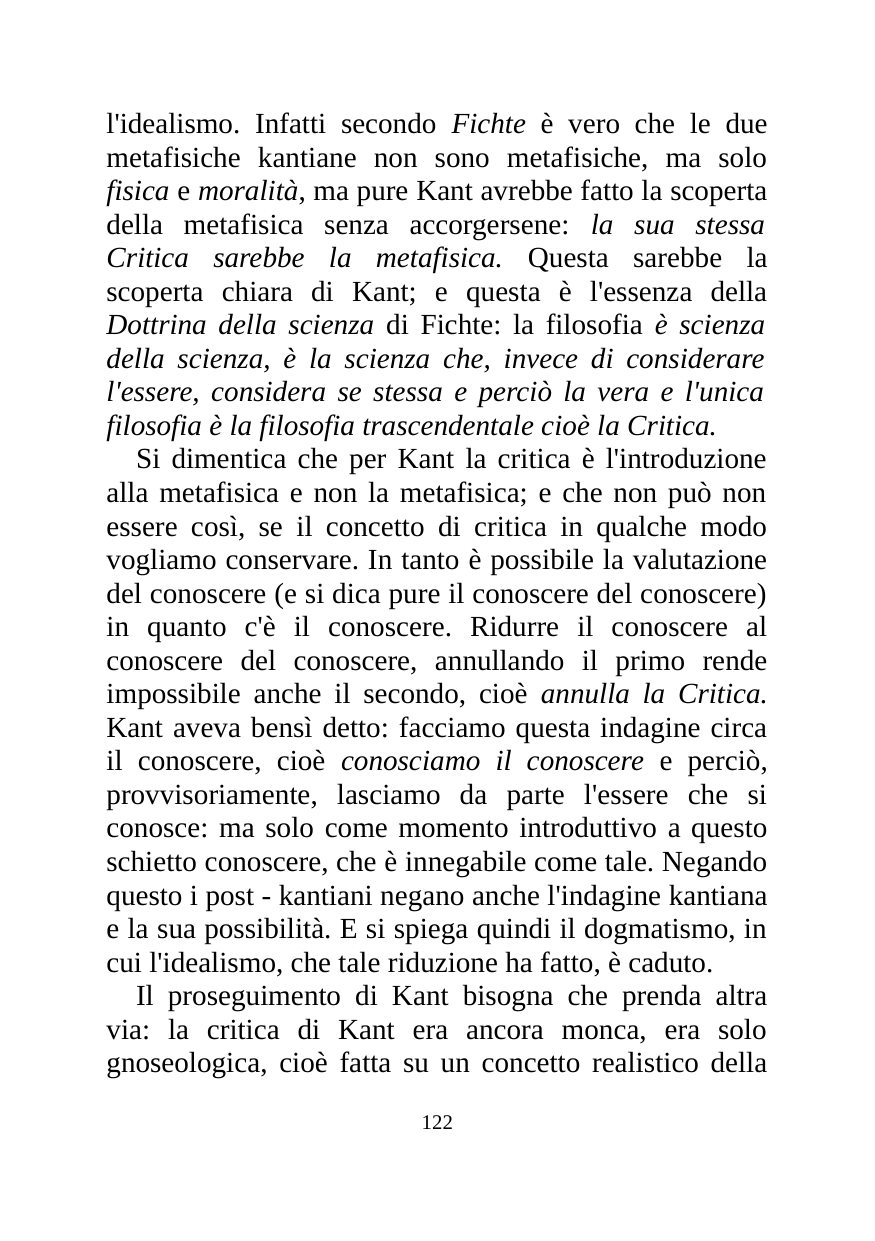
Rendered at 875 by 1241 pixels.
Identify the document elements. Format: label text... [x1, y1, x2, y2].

text Il proseguimento di Kant bisogna che prenda altra via: la critica di Kant era ancora monca, era solo gnoseologica, cioè fatta su un concetto realistico della [106, 978, 768, 1079]
text Si dimentica che per Kant la critica è l'introduzione alla metafisica e non la metafisica; e che non può non essere così, se il concetto di critica in qualche modo vogliamo conservare. In tanto è possibile la valutazione del conoscere (e si dica pure il conoscere del conoscere) in quanto c'è il conoscere. Ridurre il conoscere al conoscere del conoscere, annullando il primo rende impossibile anche il secondo, cioè annulla la Critica. Kant aveva bensì detto: facciamo questa indagine circa il conoscere, cioè conosciamo il conoscere e perciò, provvisoriamente, lasciamo da parte l'essere che si conosce: ma solo come momento introduttivo a questo schietto conoscere, che è innegabile come tale. Negando questo i post - kantiani negano anche l'indagine kantiana e la sua possibilità. E si spiega quindi il dogmatismo, in cui l'idealismo, che tale riduzione ha fatto, è caduto. [106, 442, 768, 978]
text l'idealismo. Infatti secondo Fichte è vero che le due metafisiche kantiane non sono metafisiche, ma solo fisica e moralità, ma pure Kant avrebbe fatto la scoperta della metafisica senza accorgersene: la sua stessa Critica sarebbe la metafisica. Questa sarebbe la scoperta chiara di Kant; e questa è l'essenza della Dottrina della scienza di Fichte: la filosofia è scienza della scienza, è la scienza che, invece di considerare l'essere, considera se stessa e perciò la vera e l'unica filosofia è la filosofia trascendentale cioè la Critica. [106, 106, 768, 442]
